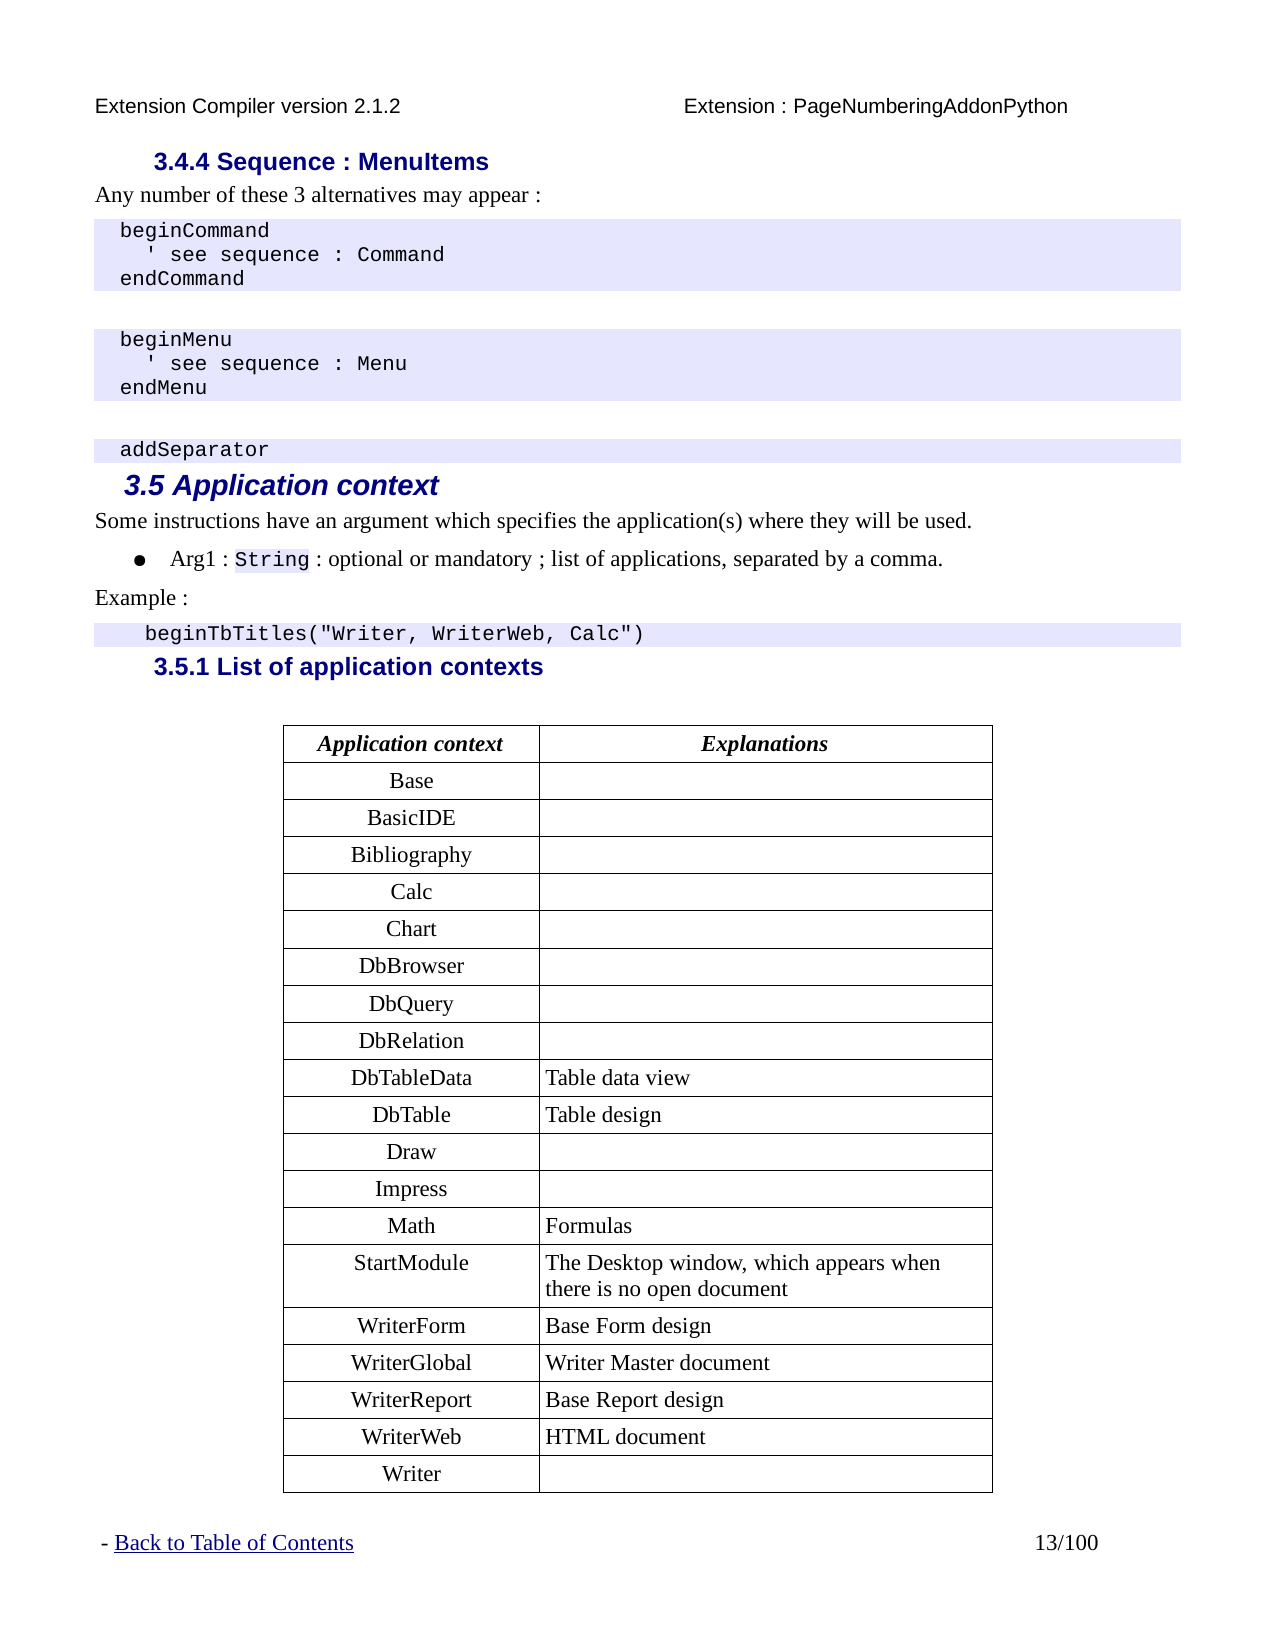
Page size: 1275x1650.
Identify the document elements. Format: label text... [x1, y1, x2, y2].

table_cell [540, 837, 992, 873]
table_cell Base Report design [540, 1382, 992, 1418]
text ' see sequence : Command [94, 243, 1181, 267]
table_cell WriterWeb [284, 1419, 539, 1455]
table_cell The Desktop window, which appears when there is no open document [540, 1245, 992, 1307]
table_cell Writer Master document [540, 1345, 992, 1381]
text beginTbTitles("Writer, WriterWeb, Calc") [94, 623, 1181, 647]
table_cell DbQuery [284, 986, 539, 1022]
table_cell Bibliography [284, 837, 539, 873]
subtitle Application context [124, 469, 1181, 502]
table_cell [540, 763, 992, 799]
text Some instructions have an argument which specifies the application(s) where they will be used. [94, 508, 1181, 533]
text beginMenu [94, 329, 1181, 353]
text endMenu [94, 377, 1181, 401]
table_cell [540, 949, 992, 984]
table_cell [540, 800, 992, 836]
table_cell WriterReport [284, 1382, 539, 1418]
table_cell Formulas [540, 1208, 992, 1244]
table_cell Table data view [540, 1060, 992, 1096]
table_cell WriterForm [284, 1308, 539, 1344]
table_cell [540, 1456, 992, 1492]
table_header Application context [284, 726, 539, 762]
table_cell StartModule [284, 1245, 539, 1307]
table_cell Calc [284, 874, 539, 910]
table_cell DbBrowser [284, 949, 539, 984]
table_cell BasicIDE [284, 800, 539, 836]
table_cell Draw [284, 1134, 539, 1170]
table_cell [540, 986, 992, 1022]
table_cell Math [284, 1208, 539, 1244]
table_cell WriterGlobal [284, 1345, 539, 1381]
text Example : [94, 585, 1181, 611]
table_cell Table design [540, 1097, 992, 1133]
text Any number of these 3 alternatives may appear : [94, 181, 1181, 207]
table_cell Chart [284, 911, 539, 947]
table_cell [540, 1134, 992, 1170]
table_cell [540, 911, 992, 947]
text ' see sequence : Menu [94, 353, 1181, 377]
table_cell [540, 1171, 992, 1207]
table_cell Writer [284, 1456, 539, 1492]
table_cell DbTableData [284, 1060, 539, 1096]
table_cell DbTable [284, 1097, 539, 1133]
text endCommand [94, 267, 1181, 291]
table_cell Impress [284, 1171, 539, 1207]
table_cell DbRelation [284, 1023, 539, 1059]
table_header Explanations [540, 726, 992, 762]
text beginCommand [94, 219, 1181, 243]
table_cell HTML document [540, 1419, 992, 1455]
table_cell Base [284, 763, 539, 799]
text addSeparator [94, 439, 1181, 463]
table_cell [540, 874, 992, 910]
subtitle List of application contexts [153, 653, 1181, 681]
table_cell [540, 1023, 992, 1059]
list Arg1 : String : optional or mandatory ; list of applications, separated by a comma. [132, 546, 1181, 573]
subtitle Sequence : MenuItems [153, 147, 1181, 176]
table_cell Base Form design [540, 1308, 992, 1344]
